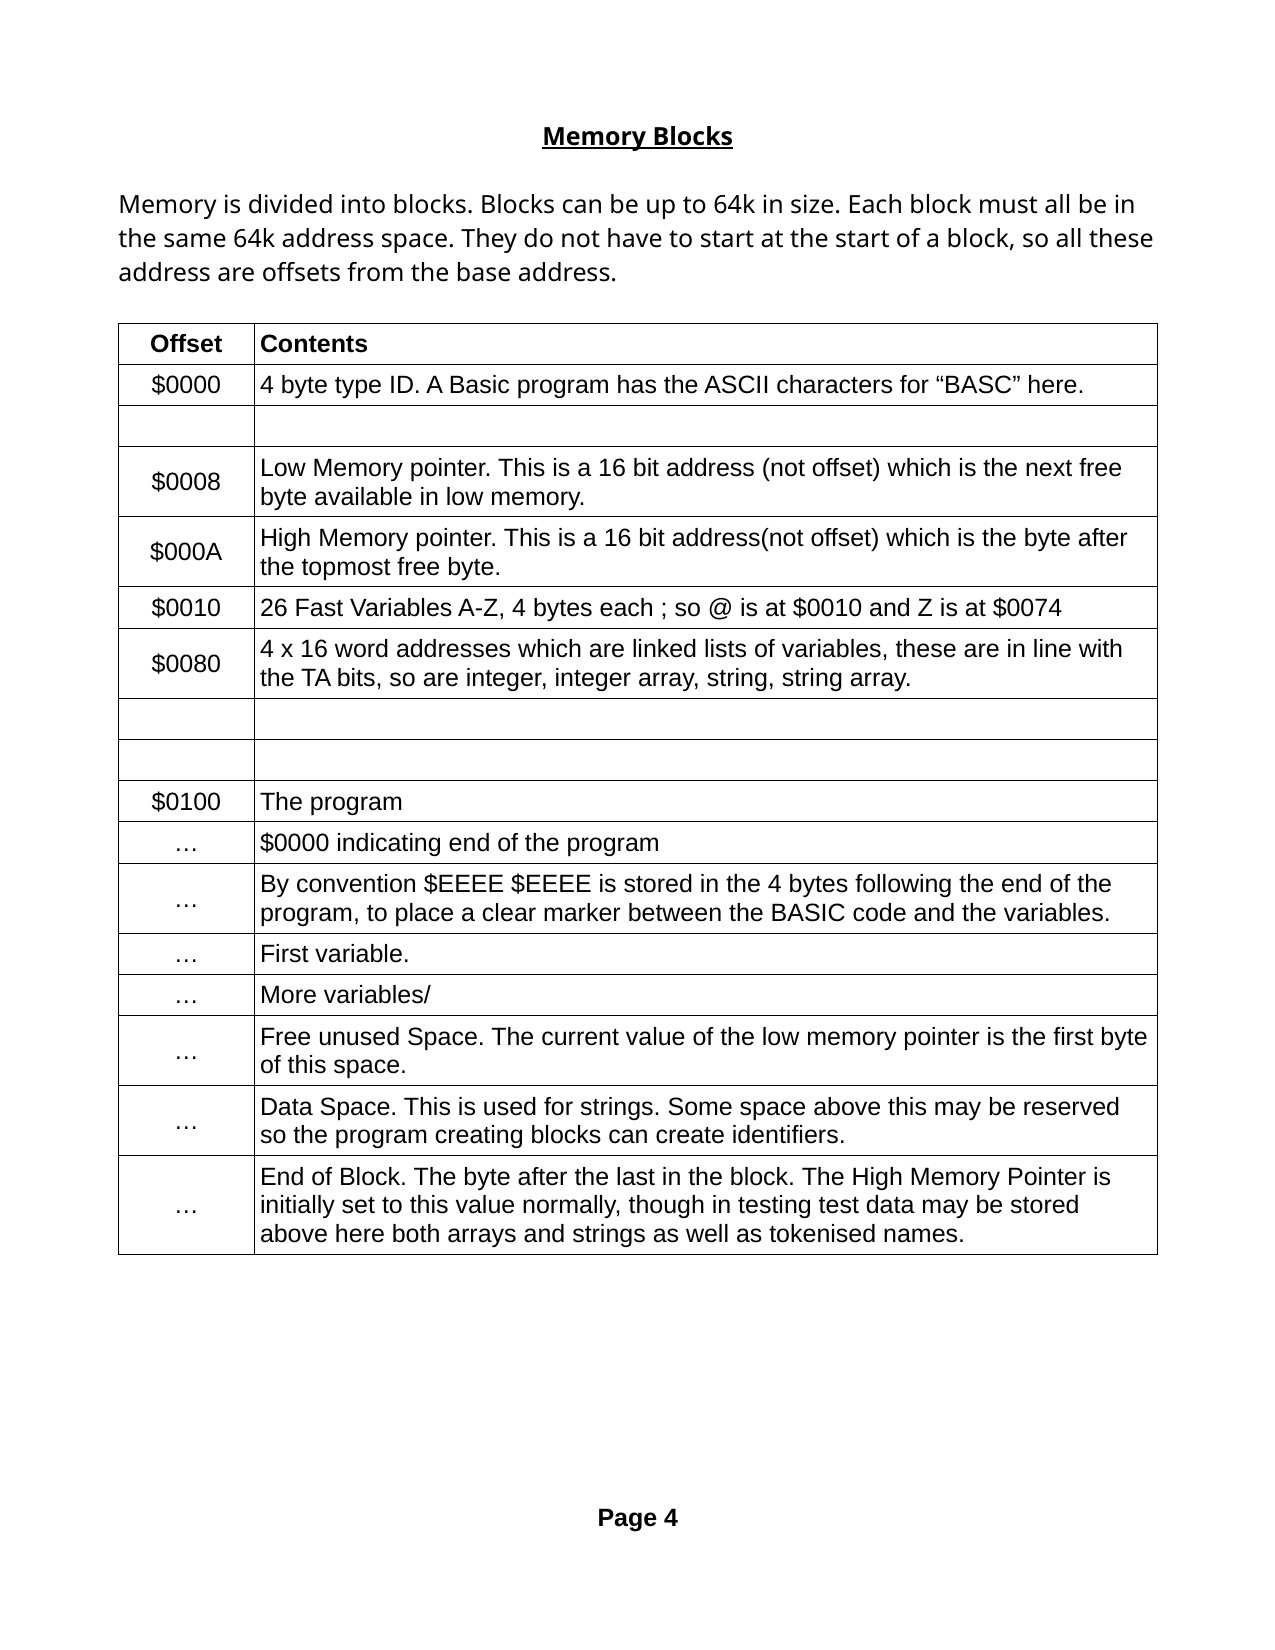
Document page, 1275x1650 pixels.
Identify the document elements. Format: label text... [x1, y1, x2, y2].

table_cell Data Space. This is used for strings. Some space above this may be reserved so the program creating blocks can create identifiers. [255, 1086, 1157, 1155]
table_cell Low Memory pointer. This is a 16 bit address (not offset) which is the next free byte available in low memory. [255, 447, 1157, 516]
table_cell $0010 [119, 587, 254, 627]
table_cell $000A [119, 517, 254, 586]
table_cell … [119, 1086, 254, 1155]
table_cell The program [255, 781, 1157, 821]
table_cell 26 Fast Variables A-Z, 4 bytes each ; so @ is at $0010 and Z is at $0074 [255, 587, 1157, 627]
table_cell … [119, 1016, 254, 1085]
text Memory Blocks [118, 118, 1157, 152]
table_cell High Memory pointer. This is a 16 bit address(not offset) which is the byte after the topmost free byte. [255, 517, 1157, 586]
table_cell Free unused Space. The current value of the low memory pointer is the first byte of this space. [255, 1016, 1157, 1085]
text Memory is divided into blocks. Blocks can be up to 64k in size. Each block must all be in the same 64k address space. They do not have to start at the start of a block, so all these address are offsets from the base address. [118, 186, 1157, 288]
table_cell $0008 [119, 447, 254, 516]
table_cell [119, 406, 254, 446]
table_cell [255, 406, 1157, 446]
table_cell $0080 [119, 629, 254, 697]
table_cell [255, 699, 1157, 739]
table_header Offset [119, 324, 254, 364]
table_cell 4 x 16 word addresses which are linked lists of variables, these are in line with the TA bits, so are integer, integer array, string, string array. [255, 629, 1157, 697]
table_cell [119, 740, 254, 780]
table_cell … [119, 822, 254, 862]
table_cell … [119, 864, 254, 932]
table_cell First variable. [255, 934, 1157, 974]
table_cell More variables/ [255, 975, 1157, 1015]
table_cell End of Block. The byte after the last in the block. The High Memory Pointer is initially set to this value normally, though in testing test data may be stored above here both arrays and strings as well as tokenised names. [255, 1156, 1157, 1254]
table_header Contents [255, 324, 1157, 364]
table_cell … [119, 975, 254, 1015]
table_cell 4 byte type ID. A Basic program has the ASCII characters for “BASC” here. [255, 365, 1157, 405]
table_cell By convention $EEEE $EEEE is stored in the 4 bytes following the end of the program, to place a clear marker between the BASIC code and the variables. [255, 864, 1157, 932]
table_cell [255, 740, 1157, 780]
table_cell $0000 [119, 365, 254, 405]
table_cell [119, 699, 254, 739]
table_cell … [119, 934, 254, 974]
table_cell $0000 indicating end of the program [255, 822, 1157, 862]
table_cell … [119, 1156, 254, 1254]
table_cell $0100 [119, 781, 254, 821]
